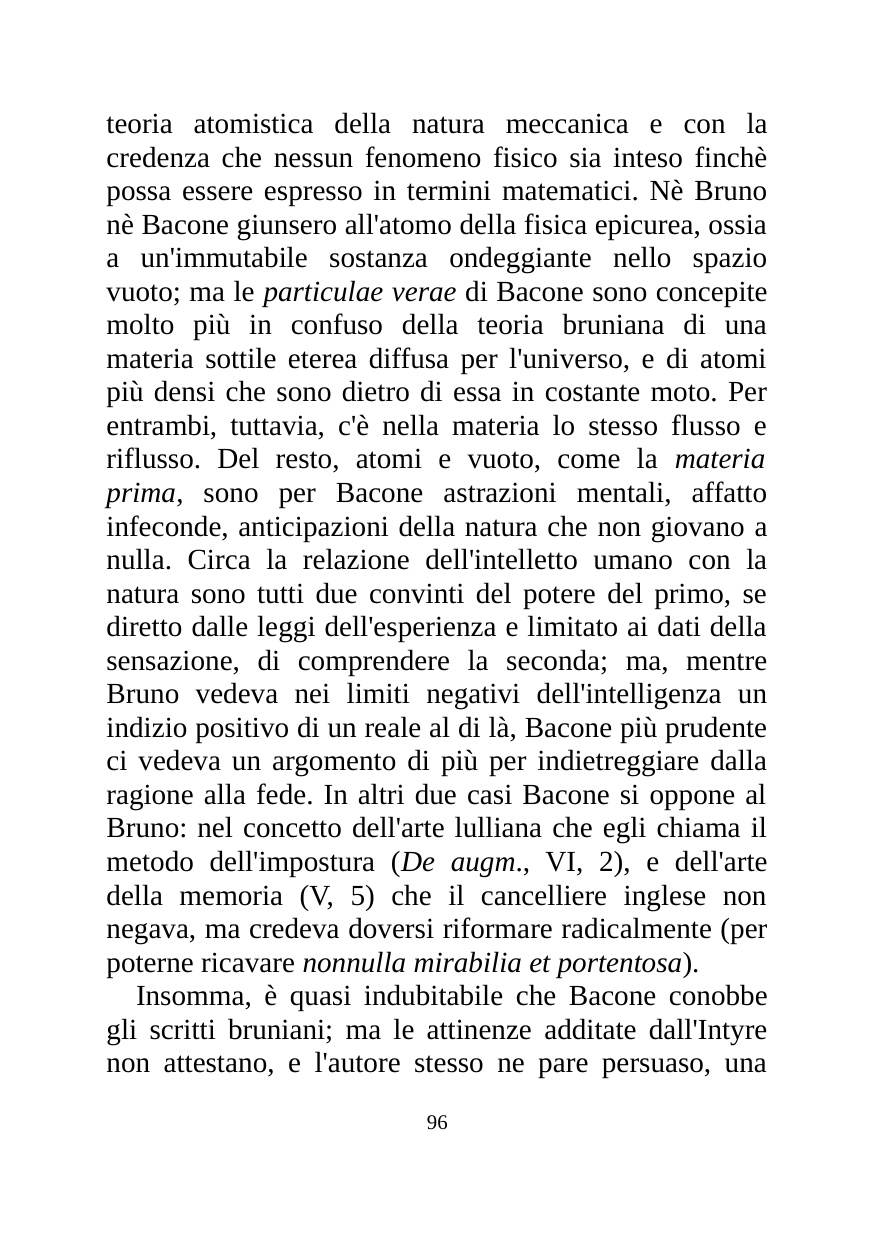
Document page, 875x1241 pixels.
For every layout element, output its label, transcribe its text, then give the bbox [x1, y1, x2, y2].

text teoria atomistica della natura meccanica e con la credenza che nessun fenomeno fisico sia inteso finchè possa essere espresso in termini matematici. Nè Bruno nè Bacone giunsero all'atomo della fisica epicurea, ossia a un'immutabile sostanza ondeggiante nello spazio vuoto; ma le particulae verae di Bacone sono concepite molto più in confuso della teoria bruniana di una materia sottile eterea diffusa per l'universo, e di atomi più densi che sono dietro di essa in costante moto. Per entrambi, tuttavia, c'è nella materia lo stesso flusso e riflusso. Del resto, atomi e vuoto, come la materia prima, sono per Bacone astrazioni mentali, affatto infeconde, anticipazioni della natura che non giovano a nulla. Circa la relazione dell'intelletto umano con la natura sono tutti due convinti del potere del primo, se diretto dalle leggi dell'esperienza e limitato ai dati della sensazione, di comprendere la seconda; ma, mentre Bruno vedeva nei limiti negativi dell'intelligenza un indizio positivo di un reale al di là, Bacone più prudente ci vedeva un argomento di più per indietreggiare dalla ragione alla fede. In altri due casi Bacone si oppone al Bruno: nel concetto dell'arte lulliana che egli chiama il metodo dell'impostura (De augm., VI, 2), e dell'arte della memoria (V, 5) che il cancelliere inglese non negava, ma credeva doversi riformare radicalmente (per poterne ricavare nonnulla mirabilia et portentosa). [106, 106, 768, 978]
text Insomma, è quasi indubitabile che Bacone conobbe gli scritti bruniani; ma le attinenze additate dall'Intyre non attestano, e l'autore stesso ne pare persuaso, una [106, 978, 768, 1079]
